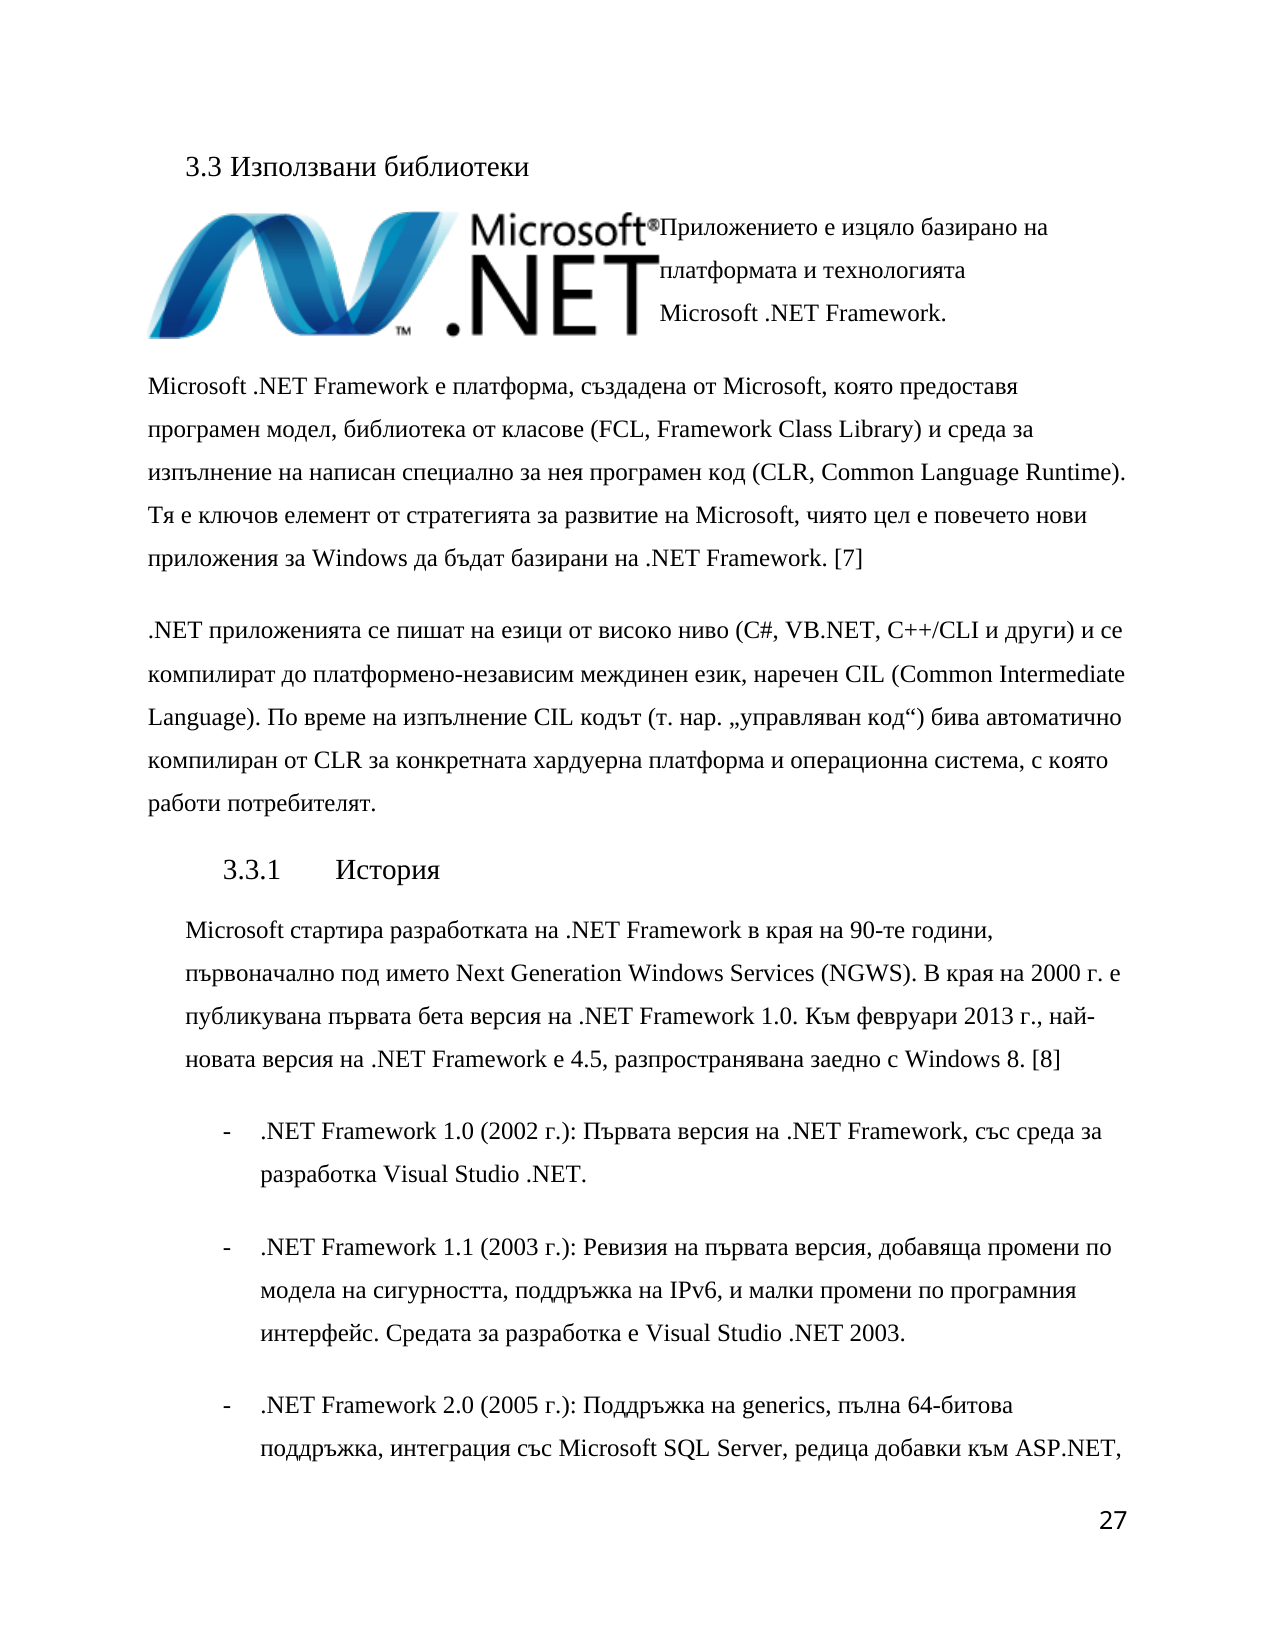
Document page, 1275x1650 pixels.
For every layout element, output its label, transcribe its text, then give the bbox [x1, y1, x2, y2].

text Microsoft стартира разработката на .NET Framework в края на 90-те години, първоначално под името Next Generation Windows Services (NGWS). В края на 2000 г. е публикувана първата бета версия на .NET Framework 1.0. Към февруари 2013 г., най-новата версия на .NET Framework e 4.5, разпространявана заедно с Windows 8. [8] [185, 915, 1127, 1073]
subtitle История [223, 852, 1127, 886]
text Microsoft .NET Framework е платформа, създадена от Microsoft, която предоставя програмен модел, библиотека от класове (FCL, Framework Class Library) и среда за изпълнение на написан специално за нея програмен код (CLR, Common Language Runtime). Тя е ключов елемент от стратегията за развитие на Microsoft, чиято цел е повечето нови приложения за Windows да бъдат базирани на .NET Framework. [7] [148, 371, 1127, 572]
list .NET Framework 1.0 (2002 г.): Първата версия на .NET Framework, със среда за разработка Visual Studio .NET. [223, 1116, 1127, 1188]
text .NET приложенията се пишат на езици от високо ниво (C#, VB.NET, C++/CLI и други) и се компилират до платформено-независим междинен език, наречен CIL (Common Intermediate Language). По време на изпълнение CIL кодът (т. нар. „управляван код“) бива автоматично компилиран от CLR за конкретната хардуерна платформа и операционна система, с която работи потребителят. [148, 616, 1127, 817]
text [239, 236, 254, 249]
text [315, 238, 330, 249]
list .NET Framework 1.1 (2003 г.): Ревизия на първата версия, добавяща промени по модела на сигурността, поддръжка на IPv6, и малки промени по програмния интерфейс. Средата за разработка е Visual Studio .NET 2003. [223, 1232, 1127, 1347]
text Приложението е изцяло базирано на платформата и технологията Microsoft .NET Framework. [388, 212, 1127, 327]
subtitle Използвани библиотеки [185, 149, 1127, 183]
list .NET Framework 2.0 (2005 г.): Поддръжка на generics, пълна 64-битова поддръжка, интеграция със Microsoft SQL Server, редица добавки към ASP.NET, [223, 1390, 1127, 1462]
text [148, 212, 399, 327]
